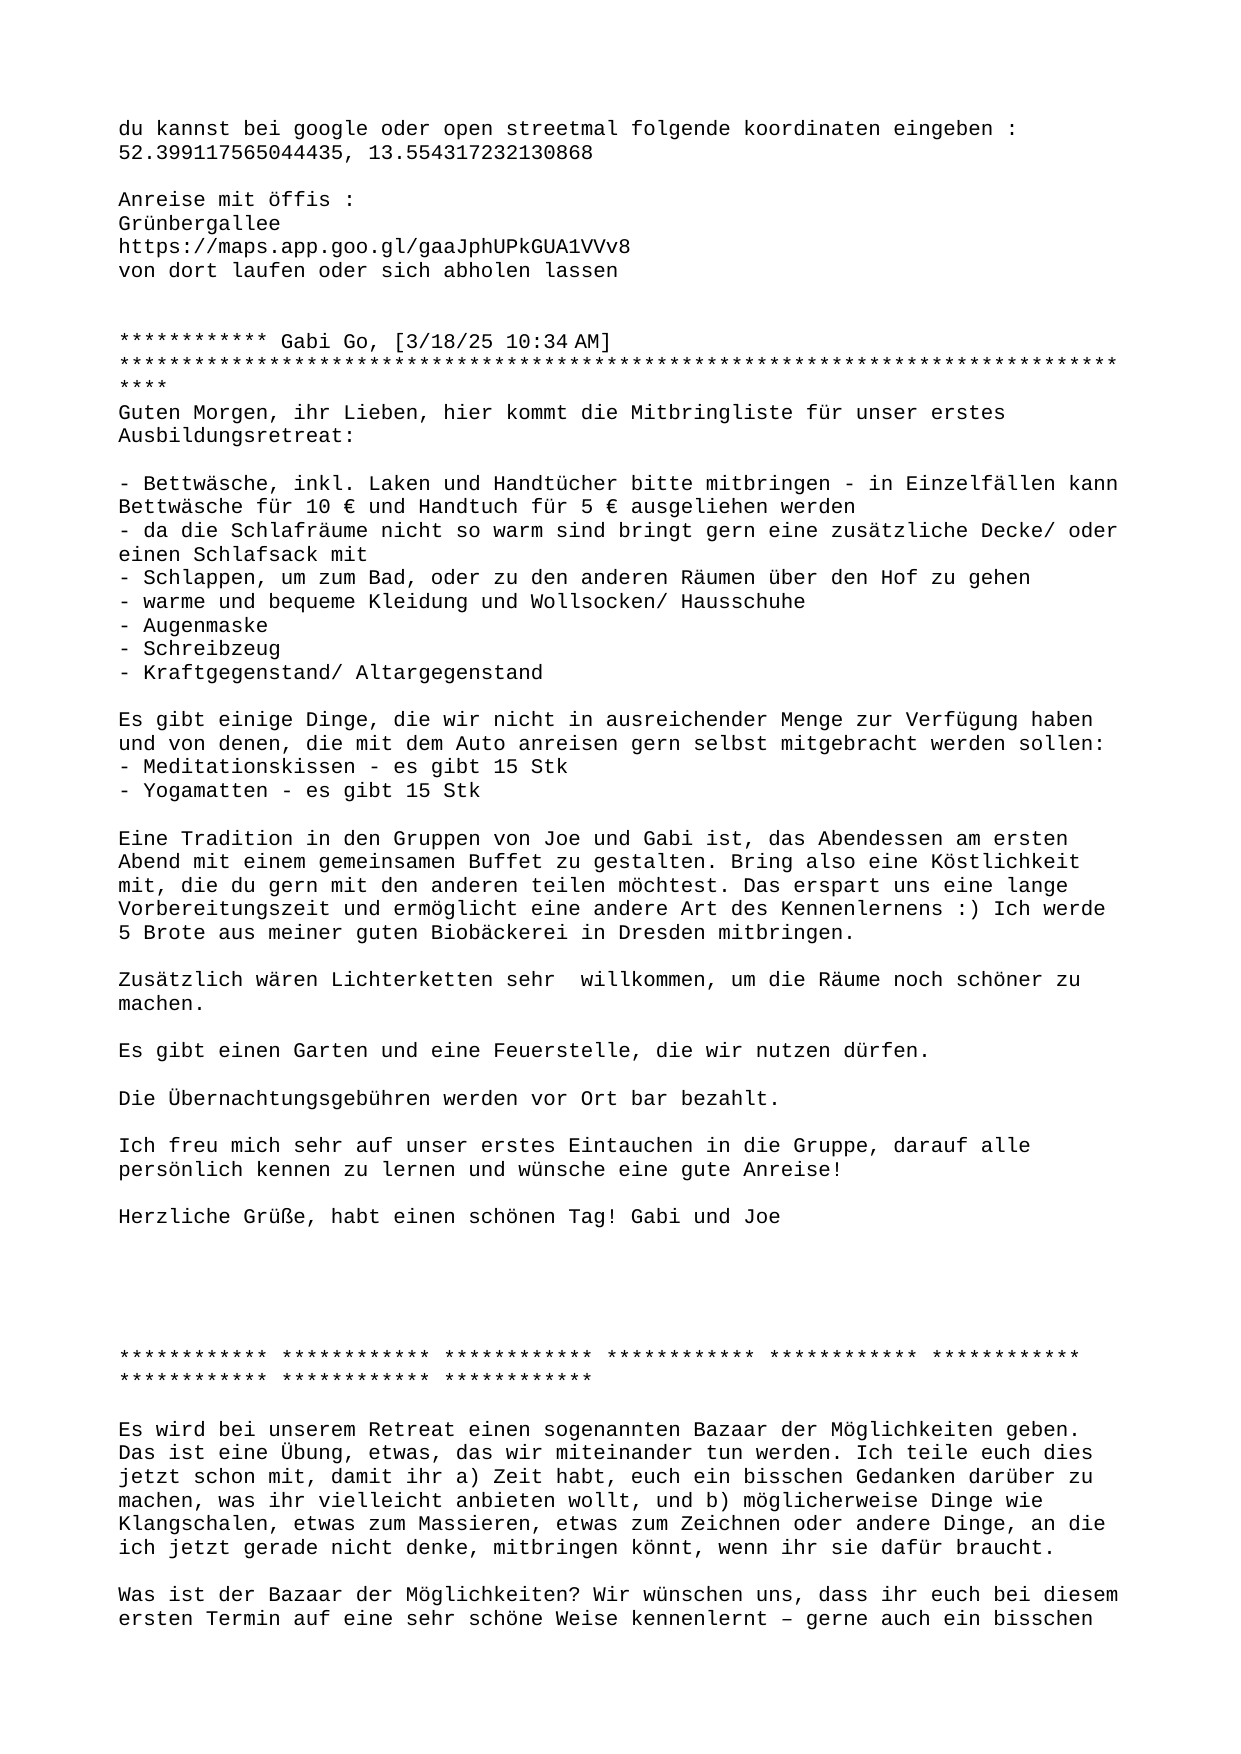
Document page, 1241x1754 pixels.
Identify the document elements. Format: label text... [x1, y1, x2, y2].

text Eine Tradition in den Gruppen von Joe und Gabi ist, das Abendessen am ersten Abend mit einem gemeinsamen Buffet zu gestalten. Bring also eine Köstlichkeit mit, die du gern mit den anderen teilen möchtest. Das erspart uns eine lange Vorbereitungszeit und ermöglicht eine andere Art des Kennenlernens :) Ich werde 5 Brote aus meiner guten Biobäckerei in Dresden mitbringen. [118, 827, 1122, 946]
text - warme und bequeme Kleidung und Wollsocken/ Hausschuhe [118, 591, 1122, 615]
text Es gibt einige Dinge, die wir nicht in ausreichender Menge zur Verfügung haben und von denen, die mit dem Auto anreisen gern selbst mitgebracht werden sollen: [118, 709, 1122, 757]
text - da die Schlafräume nicht so warm sind bringt gern eine zusätzliche Decke/ oder einen Schlafsack mit [118, 520, 1122, 567]
text Anreise mit öffis : [118, 189, 1122, 213]
text ************ ************ ************ ************ ************ ************ ************ ************ ************ Es wird bei unserem Retreat einen sogenannten Bazaar der Möglichkeiten geben. Das ist eine Übung, etwas, das wir miteinander tun werden. Ich teile euch dies jetzt schon mit, damit ihr a) Zeit habt, euch ein bisschen Gedanken darüber zu machen, was ihr vielleicht anbieten wollt, und b) möglicherweise Dinge wie Klangschalen, etwas zum Massieren, etwas zum Zeichnen oder andere Dinge, an die ich jetzt gerade nicht denke, mitbringen könnt, wenn ihr sie dafür braucht. [118, 1253, 1122, 1561]
text - Schreibzeug [118, 638, 1122, 662]
text Was ist der Bazaar der Möglichkeiten? Wir wünschen uns, dass ihr euch bei diesem ersten Termin auf eine sehr schöne Weise kennenlernt – gerne auch ein bisschen [118, 1584, 1122, 1631]
text du kannst bei google oder open streetmal folgende koordinaten eingeben : [118, 118, 1122, 142]
text https://maps.app.goo.gl/gaaJphUPkGUA1VVv8 [118, 236, 1122, 260]
text Zusätzlich wären Lichterketten sehr willkommen, um die Räume noch schöner zu machen. [118, 969, 1122, 1017]
text - Schlappen, um zum Bad, oder zu den anderen Räumen über den Hof zu gehen [118, 567, 1122, 591]
text - Bettwäsche, inkl. Laken und Handtücher bitte mitbringen - in Einzelfällen kann Bettwäsche für 10 € und Handtuch für 5 € ausgeliehen werden [118, 473, 1122, 520]
text Herzliche Grüße, habt einen schönen Tag! Gabi und Joe [118, 1206, 1122, 1229]
text von dort laufen oder sich abholen lassen ************ Gabi Go, [3/18/25 10:34 AM] ************************************************************************************ [118, 260, 1122, 402]
text - Yogamatten - es gibt 15 Stk [118, 780, 1122, 804]
text 52.399117565044435, 13.554317232130868 [118, 142, 1122, 165]
text - Kraftgegenstand/ Altargegenstand [118, 662, 1122, 686]
text Guten Morgen, ihr Lieben, hier kommt die Mitbringliste für unser erstes Ausbildungsretreat: [118, 402, 1122, 449]
text - Meditationskissen - es gibt 15 Stk [118, 757, 1122, 780]
text Die Übernachtungsgebühren werden vor Ort bar bezahlt. [118, 1088, 1122, 1111]
text - Augenmaske [118, 615, 1122, 638]
text Es gibt einen Garten und eine Feuerstelle, die wir nutzen dürfen. [118, 1040, 1122, 1064]
text Ich freu mich sehr auf unser erstes Eintauchen in die Gruppe, darauf alle persönlich kennen zu lernen und wünsche eine gute Anreise! [118, 1135, 1122, 1182]
text Grünbergallee [118, 213, 1122, 236]
